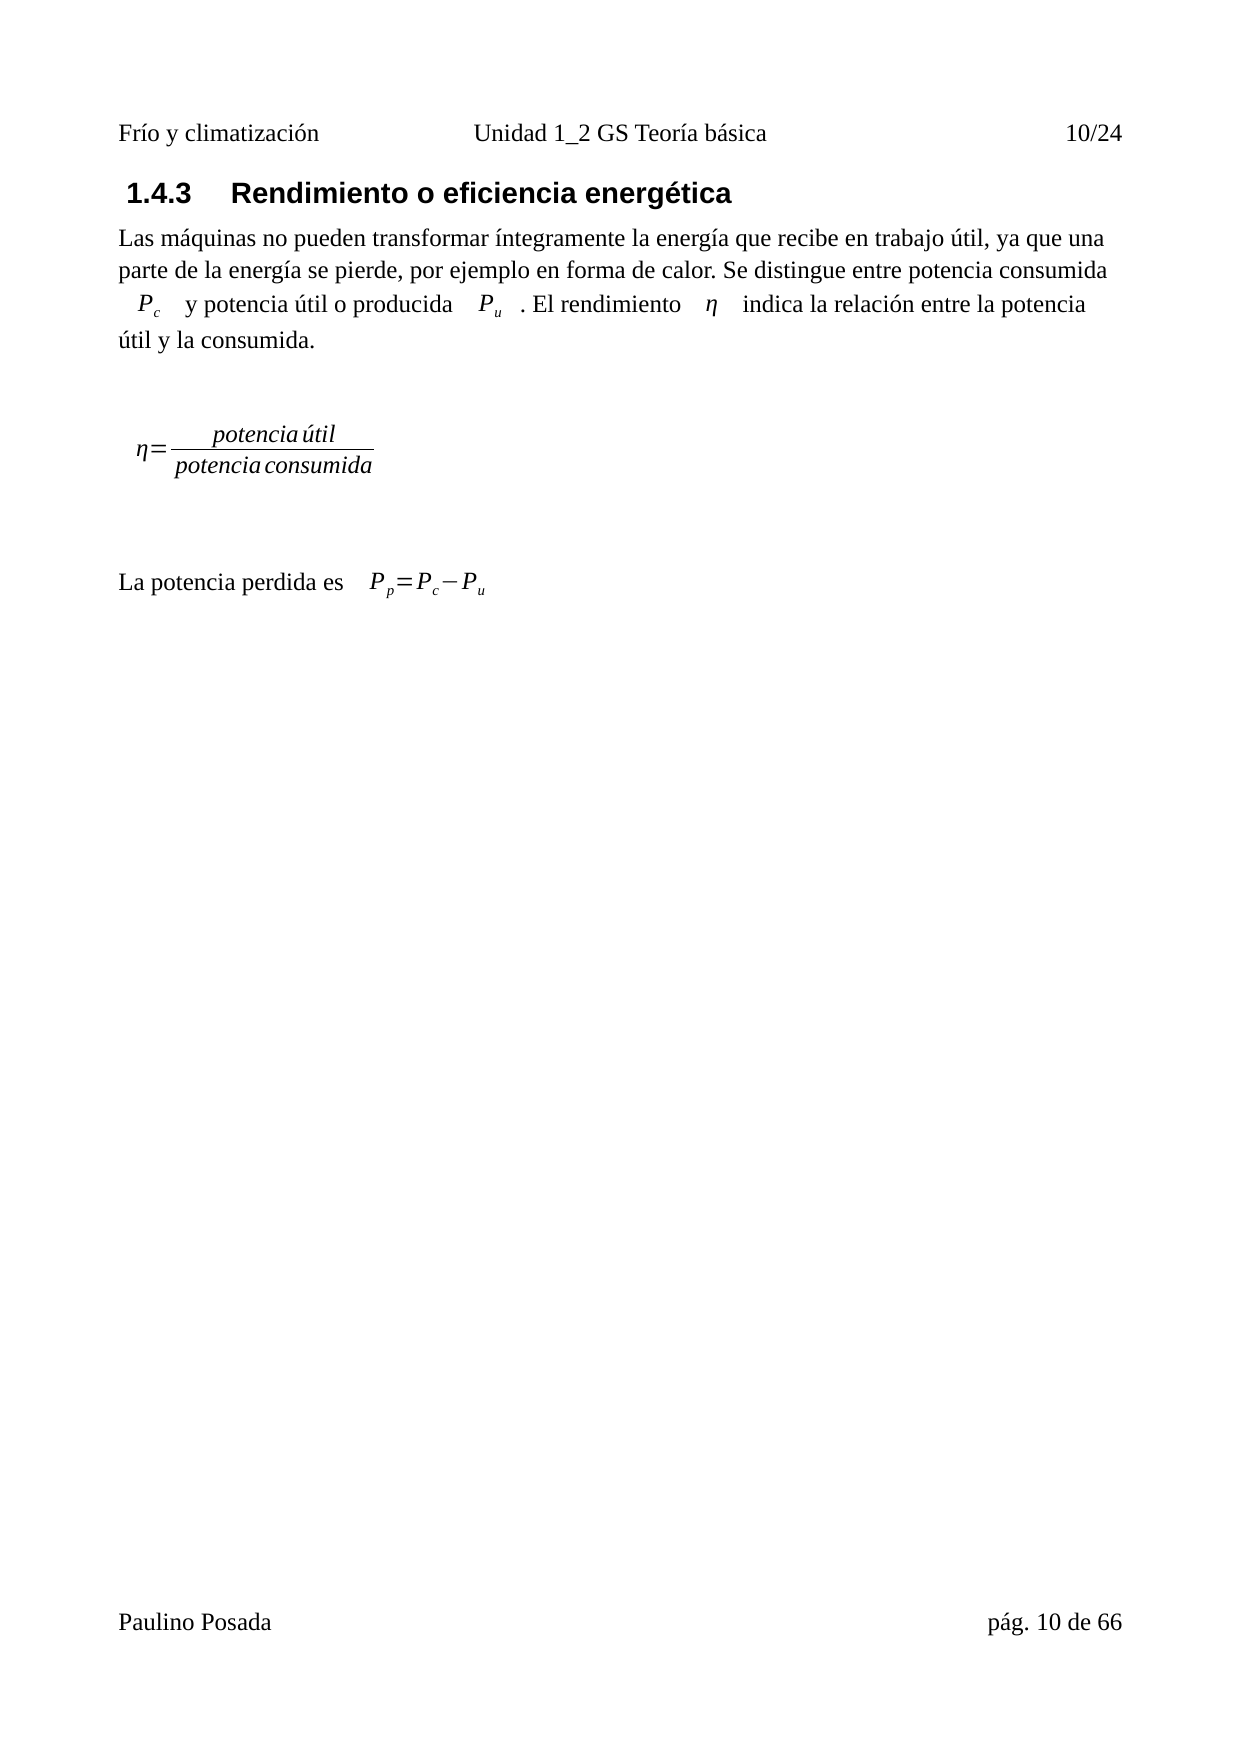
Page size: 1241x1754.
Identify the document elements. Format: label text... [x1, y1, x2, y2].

text La potencia perdida es [118, 567, 1122, 599]
subtitle Rendimiento o eficiencia energética [118, 176, 1122, 210]
text Las máquinas no pueden transformar íntegramente la energía que recibe en trabajo útil, ya que una parte de la energía se pierde, por ejemplo en forma de calor. Se distingue entre potencia consumida y potencia útil o producida . El rendimiento indica la relación entre la potencia útil y la consumida. [118, 223, 1122, 354]
